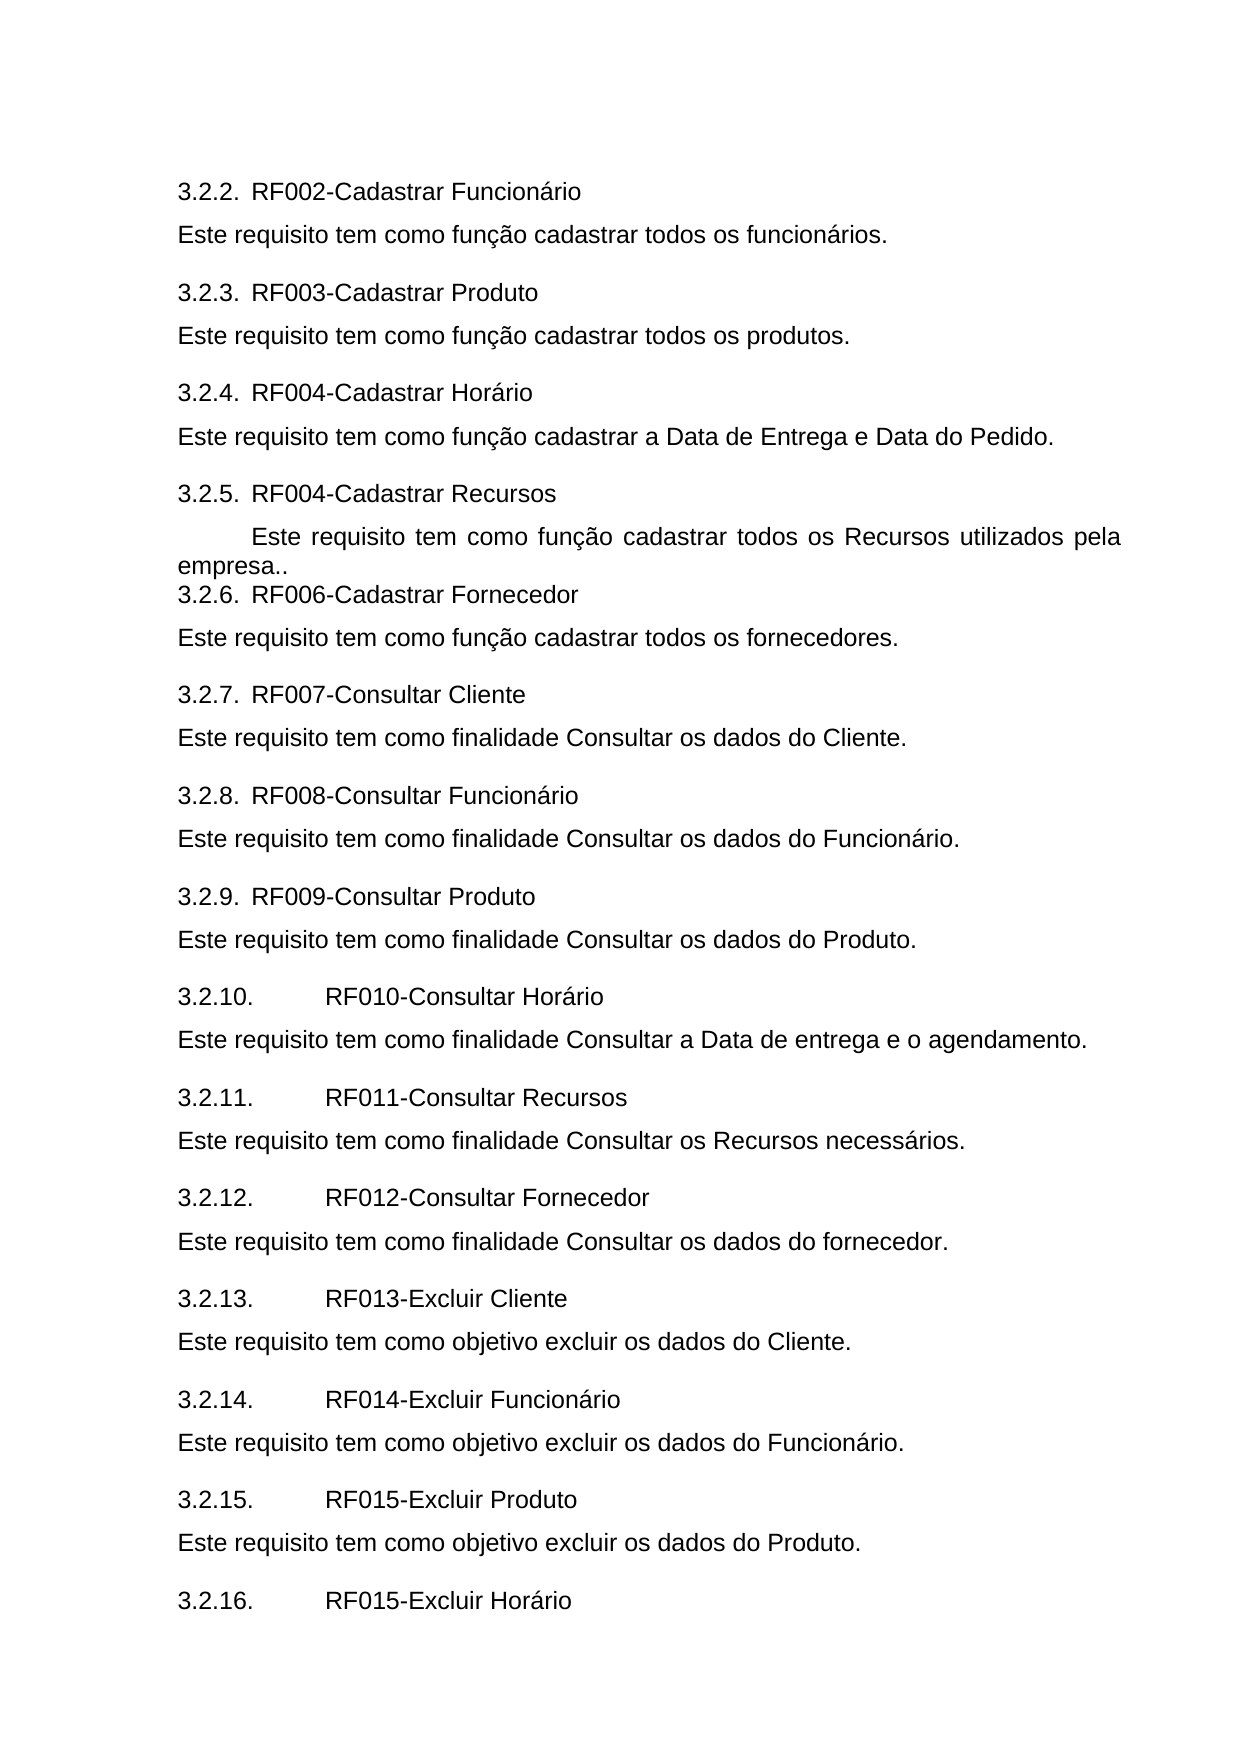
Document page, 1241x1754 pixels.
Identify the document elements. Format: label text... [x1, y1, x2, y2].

list RF006-Cadastrar Fornecedor [177, 580, 1122, 608]
text Este requisito tem como finalidade Consultar a Data de entrega e o agendamento. [177, 1025, 1122, 1054]
list RF003-Cadastrar Produto [177, 278, 1122, 307]
list RF011-Consultar Recursos [177, 1083, 1122, 1112]
text Este requisito tem como objetivo excluir os dados do Funcionário. [177, 1428, 1122, 1457]
text Este requisito tem como finalidade Consultar os dados do Cliente. [177, 723, 1122, 752]
text Este requisito tem como finalidade Consultar os dados do fornecedor. [177, 1227, 1122, 1255]
list RF013-Excluir Cliente [177, 1284, 1122, 1313]
list RF004-Cadastrar Recursos [177, 479, 1122, 508]
list RF007-Consultar Cliente [177, 680, 1122, 709]
text Este requisito tem como função cadastrar todos os funcionários. [177, 220, 1122, 249]
list RF015-Excluir Horário [177, 1586, 1122, 1615]
text Este requisito tem como finalidade Consultar os dados do Funcionário. [177, 824, 1122, 853]
text Este requisito tem como objetivo excluir os dados do Produto. [177, 1528, 1122, 1557]
list RF015-Excluir Produto [177, 1485, 1122, 1514]
text Este requisito tem como função cadastrar todos os produtos. [177, 321, 1122, 350]
list RF008-Consultar Funcionário [177, 781, 1122, 810]
list RF014-Excluir Funcionário [177, 1385, 1122, 1413]
list RF004-Cadastrar Horário [177, 378, 1122, 407]
text Este requisito tem como função cadastrar todos os fornecedores. [177, 623, 1122, 652]
list RF010-Consultar Horário [177, 982, 1122, 1011]
text Este requisito tem como finalidade Consultar os Recursos necessários. [177, 1126, 1122, 1155]
text Este requisito tem como função cadastrar a Data de Entrega e Data do Pedido. [177, 422, 1122, 450]
list RF012-Consultar Fornecedor [177, 1183, 1122, 1212]
text Este requisito tem como função cadastrar todos os Recursos utilizados pela empresa.. [177, 522, 1122, 580]
text Este requisito tem como objetivo excluir os dados do Cliente. [177, 1327, 1122, 1356]
list RF002-Cadastrar Funcionário [177, 177, 1122, 206]
text Este requisito tem como finalidade Consultar os dados do Produto. [177, 925, 1122, 953]
list RF009-Consultar Produto [177, 882, 1122, 910]
